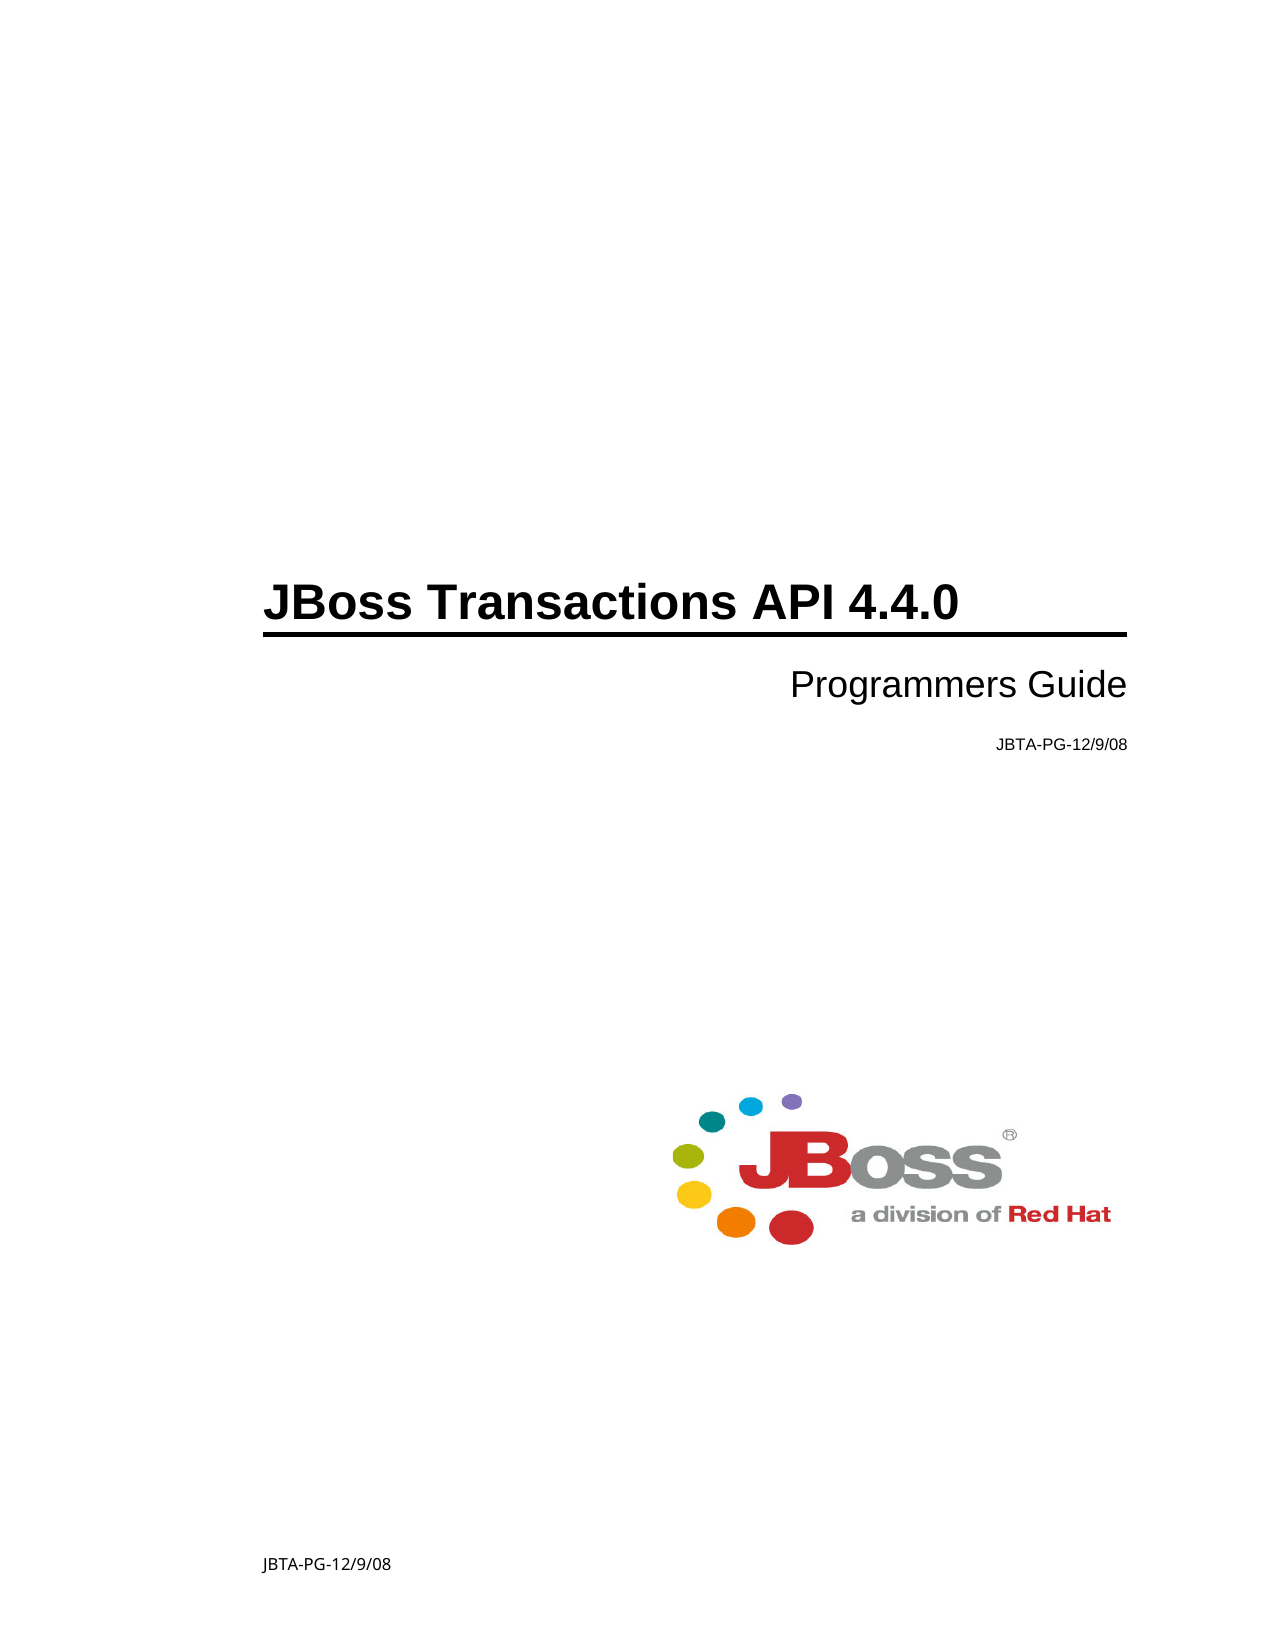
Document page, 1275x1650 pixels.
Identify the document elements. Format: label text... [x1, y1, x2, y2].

title JBoss Transactions API 4.4.0 [263, 573, 1127, 632]
text JBTA-PG-12/9/08 [263, 735, 1127, 754]
subtitle Programmers Guide [263, 662, 1127, 706]
picture [672, 1094, 1111, 1245]
